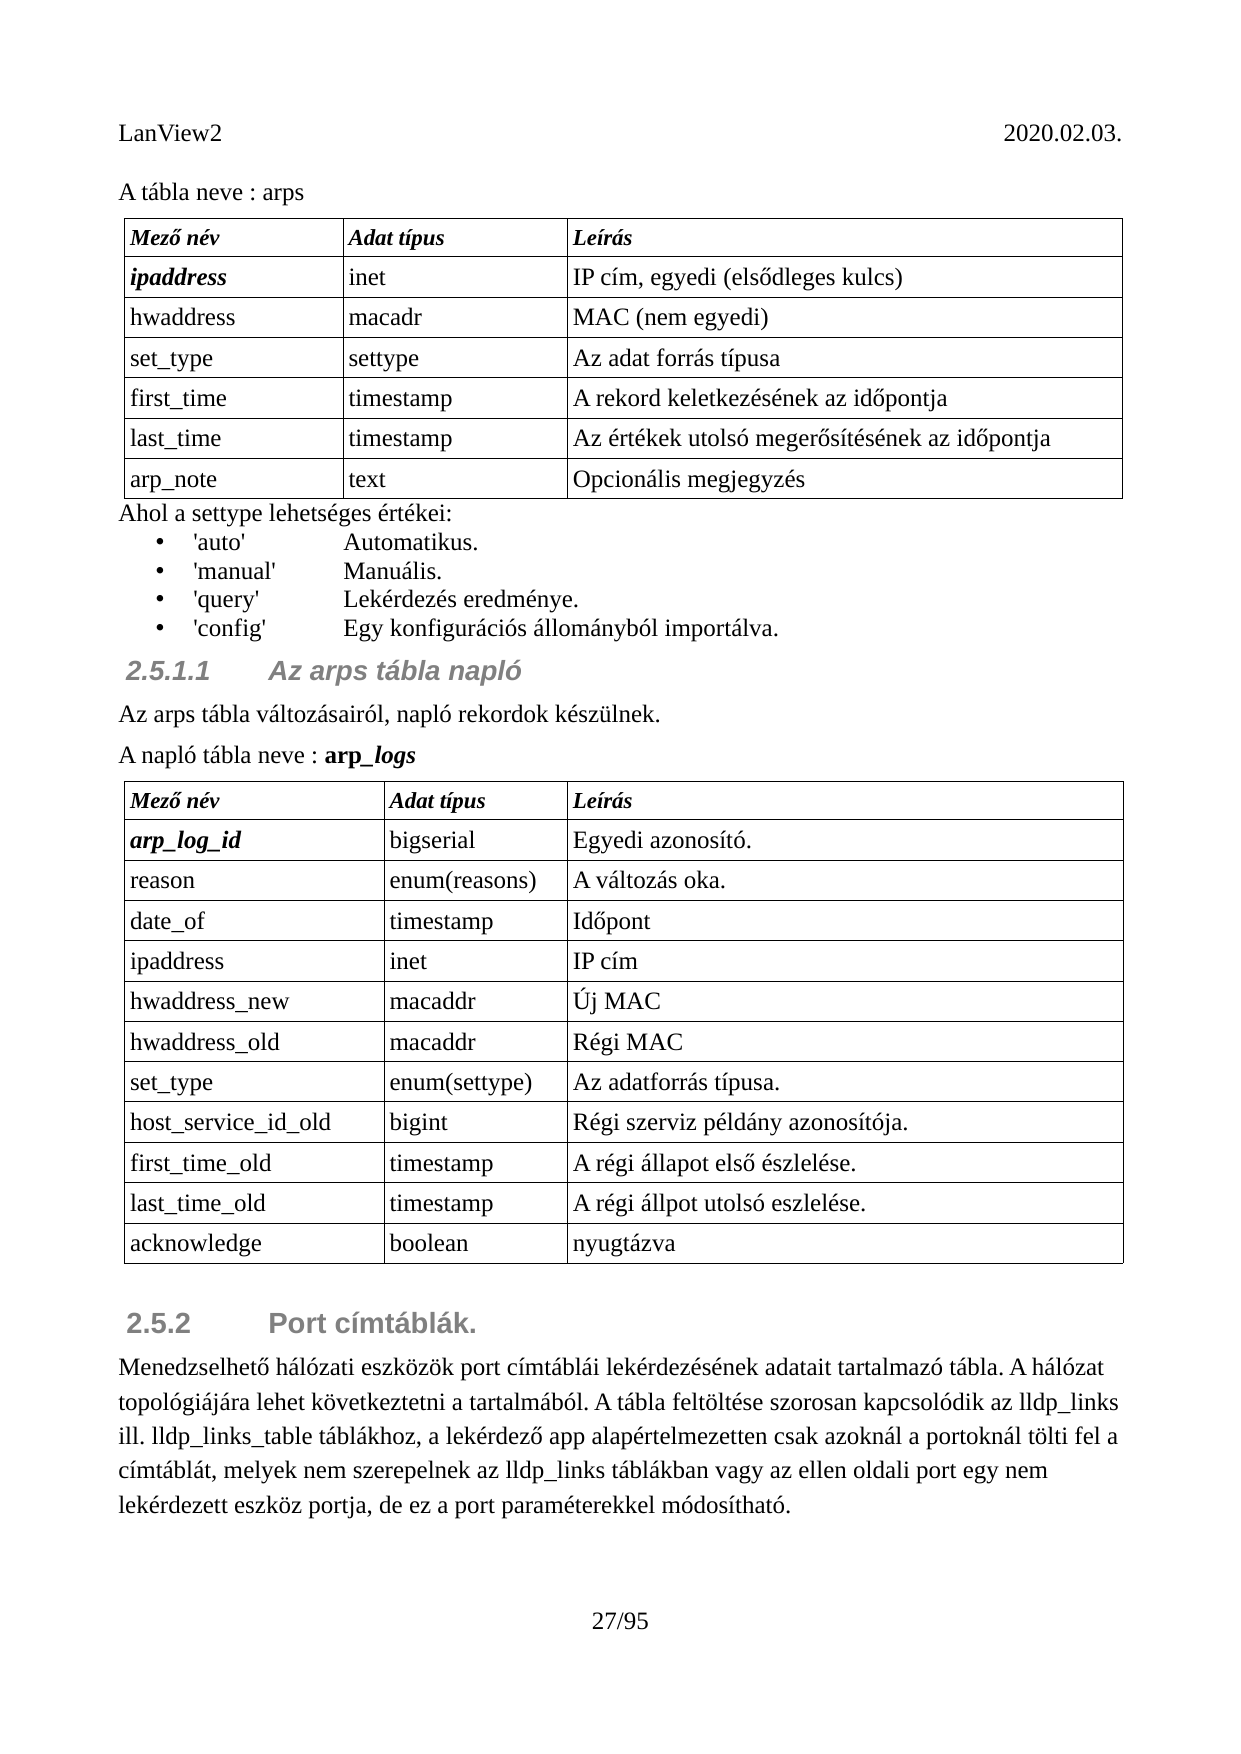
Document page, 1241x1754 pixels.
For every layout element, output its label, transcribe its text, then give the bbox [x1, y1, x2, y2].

table_cell set_type [125, 338, 343, 377]
table_header Leírás [568, 782, 1123, 819]
table_cell ipaddress [125, 941, 384, 981]
table_cell Régi MAC [568, 1022, 1123, 1061]
table_cell first_time_old [125, 1143, 384, 1182]
table_cell bigserial [385, 820, 567, 859]
table_cell set_type [125, 1062, 384, 1101]
table_cell reason [125, 861, 384, 900]
table_cell macadr [344, 298, 567, 337]
table_cell timestamp [385, 901, 567, 940]
table_cell macaddr [385, 1022, 567, 1061]
table_cell A régi állapot első észlelése. [568, 1143, 1123, 1182]
table_cell inet [385, 941, 567, 981]
list 'auto' Automatikus. [156, 527, 1122, 556]
text A tábla neve : arps [118, 177, 1122, 206]
table_cell text [344, 459, 567, 498]
list 'config' Egy konfigurációs állományból importálva. [156, 613, 1122, 642]
table_cell timestamp [344, 378, 567, 417]
table_header Mező név [125, 782, 384, 819]
table_cell last_time [125, 419, 343, 458]
text Menedzselhető hálózati eszközök port címtáblái lekérdezésének adatait tartalmazó tábla. A hálózat topológiájára lehet következtetni a tartalmából. A tábla feltöltése szorosan kapcsolódik az lldp_links ill. lldp_links_table táblákhoz, a lekérdező app alapértelmezetten csak azoknál a portoknál tölti fel a címtáblát, melyek nem szerepelnek az lldp_links táblákban vagy az ellen oldali port egy nem lekérdezett eszköz portja, de ez a port paraméterekkel módosítható. [118, 1352, 1122, 1519]
table_cell A változás oka. [568, 861, 1123, 900]
table_header Mező név [125, 219, 343, 256]
table_cell Az értékek utolsó megerősítésének az időpontja [568, 419, 1122, 458]
table_cell Új MAC [568, 982, 1123, 1021]
table_cell IP cím, egyedi (elsődleges kulcs) [568, 257, 1122, 297]
table_cell ipaddress [125, 257, 343, 297]
table_cell timestamp [385, 1183, 567, 1222]
text Ahol a settype lehetséges értékei: [118, 498, 1122, 527]
subtitle Port címtáblák. [118, 1306, 1122, 1340]
text A napló tábla neve : arp_logs [118, 740, 1122, 769]
table_cell IP cím [568, 941, 1123, 981]
table_cell enum(reasons) [385, 861, 567, 900]
table_cell Időpont [568, 901, 1123, 940]
table_cell MAC (nem egyedi) [568, 298, 1122, 337]
table_cell host_service_id_old [125, 1102, 384, 1142]
table_cell Egyedi azonosító. [568, 820, 1123, 859]
table_cell hwaddress_old [125, 1022, 384, 1061]
list 'query' Lekérdezés eredménye. [156, 584, 1122, 613]
table_cell hwaddress [125, 298, 343, 337]
table_cell boolean [385, 1224, 567, 1263]
table_cell last_time_old [125, 1183, 384, 1222]
subtitle Az arps tábla napló [118, 654, 1122, 686]
table_cell arp_log_id [125, 820, 384, 859]
table_cell Az adatforrás típusa. [568, 1062, 1123, 1101]
table_header Adat típus [344, 219, 567, 256]
table_header Adat típus [385, 782, 567, 819]
list 'manual' Manuális. [156, 556, 1122, 584]
table_cell hwaddress_new [125, 982, 384, 1021]
table_cell A régi állpot utolsó eszlelése. [568, 1183, 1123, 1222]
table_cell A rekord keletkezésének az időpontja [568, 378, 1122, 417]
table_cell first_time [125, 378, 343, 417]
table_cell Az adat forrás típusa [568, 338, 1122, 377]
table_header Leírás [568, 219, 1122, 256]
table_cell enum(settype) [385, 1062, 567, 1101]
table_cell date_of [125, 901, 384, 940]
table_cell Opcionális megjegyzés [568, 459, 1122, 498]
table_cell timestamp [344, 419, 567, 458]
table_cell arp_note [125, 459, 343, 498]
table_cell macaddr [385, 982, 567, 1021]
table_cell inet [344, 257, 567, 297]
table_cell timestamp [385, 1143, 567, 1182]
table_cell bigint [385, 1102, 567, 1142]
table_cell nyugtázva [568, 1224, 1123, 1263]
table_cell Régi szerviz példány azonosítója. [568, 1102, 1123, 1142]
text Az arps tábla változásairól, napló rekordok készülnek. [118, 699, 1122, 728]
table_cell acknowledge [125, 1224, 384, 1263]
table_cell settype [344, 338, 567, 377]
